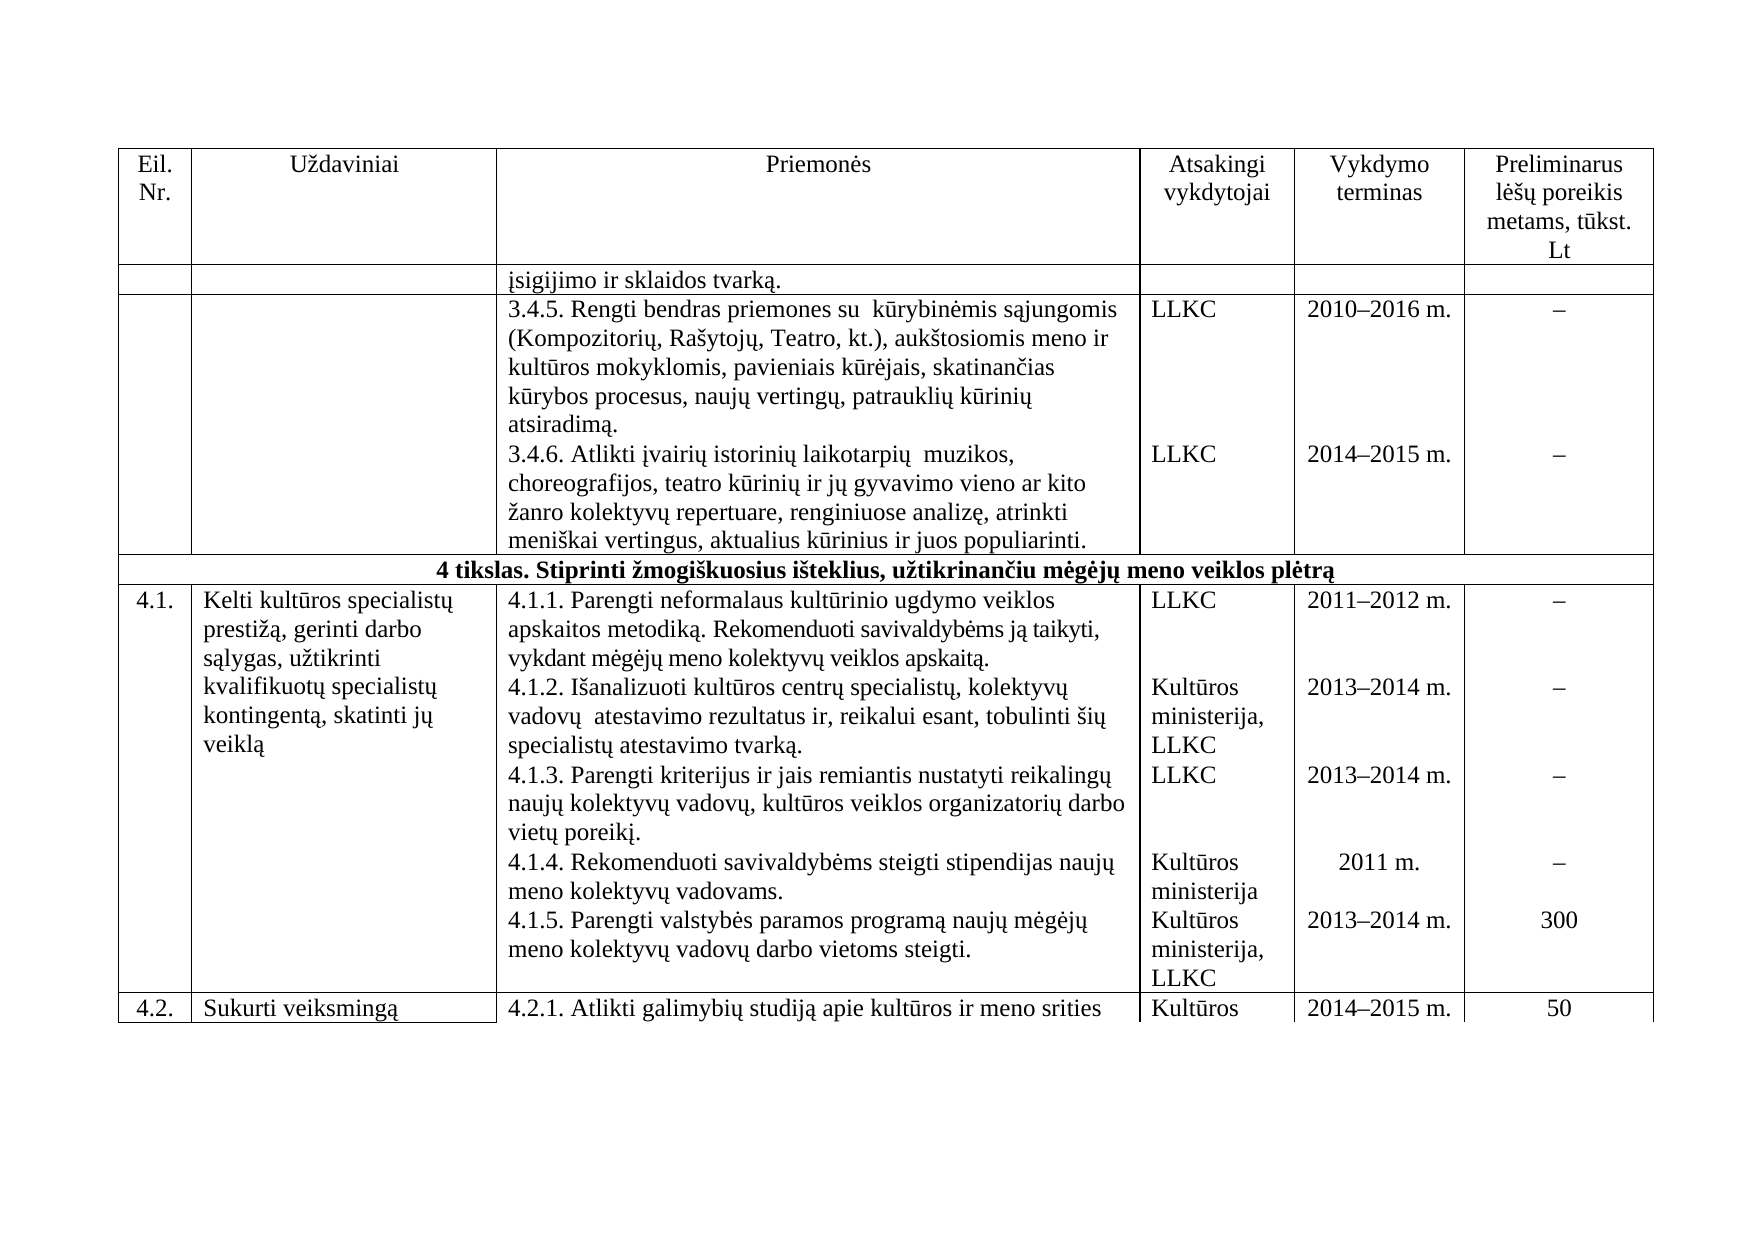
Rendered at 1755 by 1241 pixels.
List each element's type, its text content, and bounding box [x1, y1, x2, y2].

table_cell įsigijimo ir sklaidos tvarką. [497, 265, 1139, 293]
table_cell LLKC [1141, 295, 1294, 438]
table_cell 4 tikslas. Stiprinti žmogiškuosius išteklius, užtikrinančiu mėgėjų meno veiklos plėtrą [119, 555, 1653, 584]
table_cell 3.4.6. Atlikti įvairių istorinių laikotarpių muzikos, choreografijos, teatro kūrinių ir jų gyvavimo vieno ar kito žanro kolektyvų repertuare, renginiuose analizę, atrinkti meniškai vertingus, aktualius kūrinius ir juos populiarinti. [497, 438, 1139, 554]
table_cell – [1465, 438, 1653, 554]
table_cell 2013–2014 m. [1295, 671, 1464, 759]
table_cell 2011 m. [1295, 846, 1464, 904]
table_cell 2014–2015 m. [1295, 438, 1464, 554]
table_cell Kelti kultūros specialistų prestižą, gerinti darbo sąlygas, užtikrinti kvalifikuotų specialistų kontingentą, skatinti jų veiklą [192, 585, 496, 992]
table_cell [1295, 265, 1464, 293]
table_cell 2014–2015 m. [1295, 993, 1464, 1022]
table_cell 3.4.5. Rengti bendras priemones su kūrybinėmis sąjungomis (Kompozitorių, Rašytojų, Teatro, kt.), aukštosiomis meno ir kultūros mokyklomis, pavieniais kūrėjais, skatinančias kūrybos procesus, naujų vertingų, patrauklių kūrinių atsiradimą. [497, 295, 1139, 438]
table_cell Kultūros ministerija [1141, 846, 1294, 904]
table_cell 4.1.4. Rekomenduoti savivaldybėms steigti stipendijas naujų meno kolektyvų vadovams. [497, 846, 1139, 904]
table_cell 4.1.2. Išanalizuoti kultūros centrų specialistų, kolektyvų vadovų atestavimo rezultatus ir, reikalui esant, tobulinti šių specialistų atestavimo tvarką. [497, 671, 1139, 759]
table_cell Kultūros ministerija, LLKC [1141, 905, 1294, 992]
table_cell 2013–2014 m. [1295, 905, 1464, 992]
table_cell LLKC [1141, 585, 1294, 671]
table_cell [192, 265, 496, 293]
table_header Preliminarus lėšų poreikis metams, tūkst. Lt [1465, 149, 1653, 264]
table_header Priemonės [497, 149, 1139, 264]
table_cell 2011–2012 m. [1295, 585, 1464, 671]
table_cell Kultūros ministerija, LLKC [1141, 671, 1294, 759]
table_cell [1465, 265, 1653, 293]
table_cell 4.2.1. Atlikti galimybių studiją apie kultūros ir meno srities [497, 993, 1139, 1022]
table_header Atsakingi vykdytojai [1141, 149, 1294, 264]
table_cell [1141, 265, 1294, 293]
table_cell Kultūros [1141, 993, 1294, 1022]
table_cell [119, 265, 191, 293]
table_cell – [1465, 295, 1653, 438]
table_cell 2013–2014 m. [1295, 759, 1464, 846]
table_cell Sukurti veiksmingą [192, 993, 496, 1022]
table_cell 4.1. [119, 585, 191, 992]
table_cell 4.1.1. Parengti neformalaus kultūrinio ugdymo veiklos apskaitos metodiką. Rekomenduoti savivaldybėms ją taikyti, vykdant mėgėjų meno kolektyvų veiklos apskaitą. [497, 585, 1139, 671]
table_cell 4.1.5. Parengti valstybės paramos programą naujų mėgėjų meno kolektyvų vadovų darbo vietoms steigti. [497, 905, 1139, 992]
table_cell [192, 295, 496, 554]
table_cell LLKC [1141, 438, 1294, 554]
table_cell 50 [1465, 993, 1653, 1022]
table_cell – [1465, 759, 1653, 846]
table_cell 2010–2016 m. [1295, 295, 1464, 438]
table_cell – [1465, 671, 1653, 759]
table_cell – [1465, 846, 1653, 904]
table_cell LLKC [1141, 759, 1294, 846]
table_header Uždaviniai [192, 149, 496, 264]
table_header Eil.Nr. [119, 149, 191, 264]
table_header Vykdymo terminas [1295, 149, 1464, 264]
table_cell [119, 295, 191, 554]
table_cell – [1465, 585, 1653, 671]
table_cell 4.2. [119, 993, 191, 1022]
table_cell 300 [1465, 905, 1653, 992]
table_cell 4.1.3. Parengti kriterijus ir jais remiantis nustatyti reikalingų naujų kolektyvų vadovų, kultūros veiklos organizatorių darbo vietų poreikį. [497, 759, 1139, 846]
